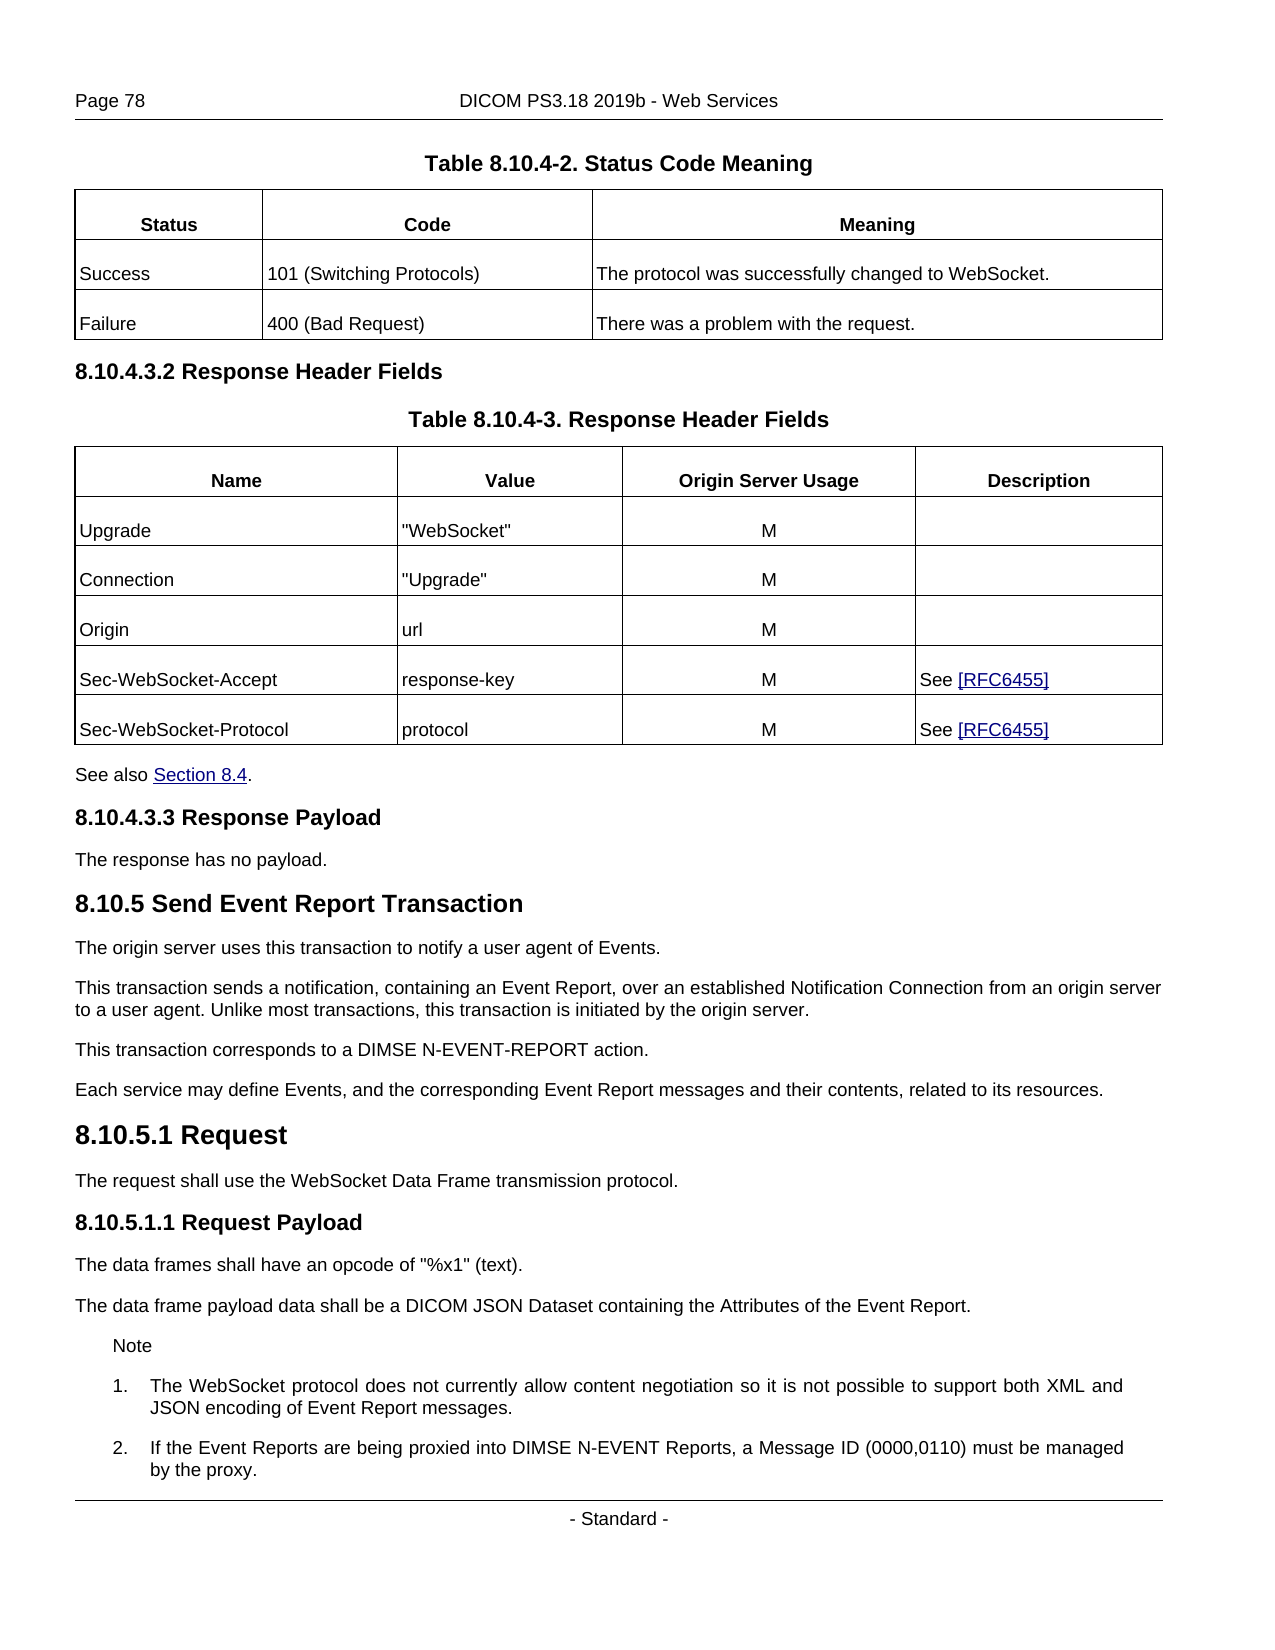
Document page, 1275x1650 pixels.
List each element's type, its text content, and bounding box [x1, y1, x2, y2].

table_cell [916, 546, 1162, 595]
table_cell M [623, 646, 915, 694]
text 8.10.5 Send Event Report Transaction [75, 889, 1162, 918]
text The data frames shall have an opcode of "%x1" (text). [75, 1254, 1162, 1276]
text The data frame payload data shall be a DICOM JSON Dataset containing the Attributes of the Event Report. [75, 1294, 1162, 1316]
table_header Meaning [593, 190, 1162, 239]
table_cell "Upgrade" [398, 546, 622, 595]
table_header Origin Server Usage [623, 447, 915, 496]
table_cell url [398, 596, 622, 645]
table_cell There was a problem with the request. [593, 290, 1162, 338]
table_cell M [623, 695, 915, 744]
table_cell 400 (Bad Request) [263, 290, 592, 338]
table_cell Upgrade [76, 497, 397, 545]
table_cell Sec-WebSocket-Protocol [76, 695, 397, 744]
table_cell M [623, 546, 915, 595]
table_cell 101 (Switching Protocols) [263, 240, 592, 289]
table_cell See [RFC6455] [916, 646, 1162, 694]
text The origin server uses this transaction to notify a user agent of Events. [75, 937, 1162, 958]
table_cell Failure [76, 290, 262, 338]
table_cell response-key [398, 646, 622, 694]
table_header Value [398, 447, 622, 496]
text 8.10.4.3.2 Response Header Fields [75, 358, 1162, 384]
text 8.10.4.3.3 Response Payload [75, 804, 1162, 830]
table_cell [916, 497, 1162, 545]
table_cell The protocol was successfully changed to WebSocket. [593, 240, 1162, 289]
table_header Name [76, 447, 397, 496]
table_cell "WebSocket" [398, 497, 622, 545]
text 8.10.5.1.1 Request Payload [75, 1210, 1162, 1236]
table_cell protocol [398, 695, 622, 744]
table_cell M [623, 497, 915, 545]
table_cell See [RFC6455] [916, 695, 1162, 744]
text Note [112, 1335, 1125, 1356]
text The request shall use the WebSocket Data Frame transmission protocol. [75, 1169, 1162, 1191]
text See also Section 8.4. [75, 764, 1162, 785]
table_cell [916, 596, 1162, 645]
table_cell Connection [76, 546, 397, 595]
table_header Status [76, 190, 262, 239]
table_cell Origin [76, 596, 397, 645]
text The response has no payload. [75, 849, 1162, 870]
text 2. If the Event Reports are being proxied into DIMSE N-EVENT Reports, a Message ID (0000,0110) must be managed by the proxy. [112, 1437, 1125, 1480]
table_header Description [916, 447, 1162, 496]
text 1. The WebSocket protocol does not currently allow content negotiation so it is not possible to support both XML and JSON encoding of Event Report messages. [112, 1375, 1125, 1418]
text 8.10.5.1 Request [75, 1119, 1162, 1151]
table_header Code [263, 190, 592, 239]
text Table 8.10.4-2. Status Code Meaning [75, 150, 1162, 176]
text Table 8.10.4-3. Response Header Fields [75, 407, 1162, 432]
text Each service may define Events, and the corresponding Event Report messages and their contents, related to its resources. [75, 1079, 1162, 1101]
table_cell Sec-WebSocket-Accept [76, 646, 397, 694]
table_cell Success [76, 240, 262, 289]
table_cell M [623, 596, 915, 645]
text This transaction sends a notification, containing an Event Report, over an established Notification Connection from an origin server to a user agent. Unlike most transactions, this transaction is initiated by the origin server. [75, 977, 1162, 1020]
text This transaction corresponds to a DIMSE N-EVENT-REPORT action. [75, 1039, 1162, 1060]
